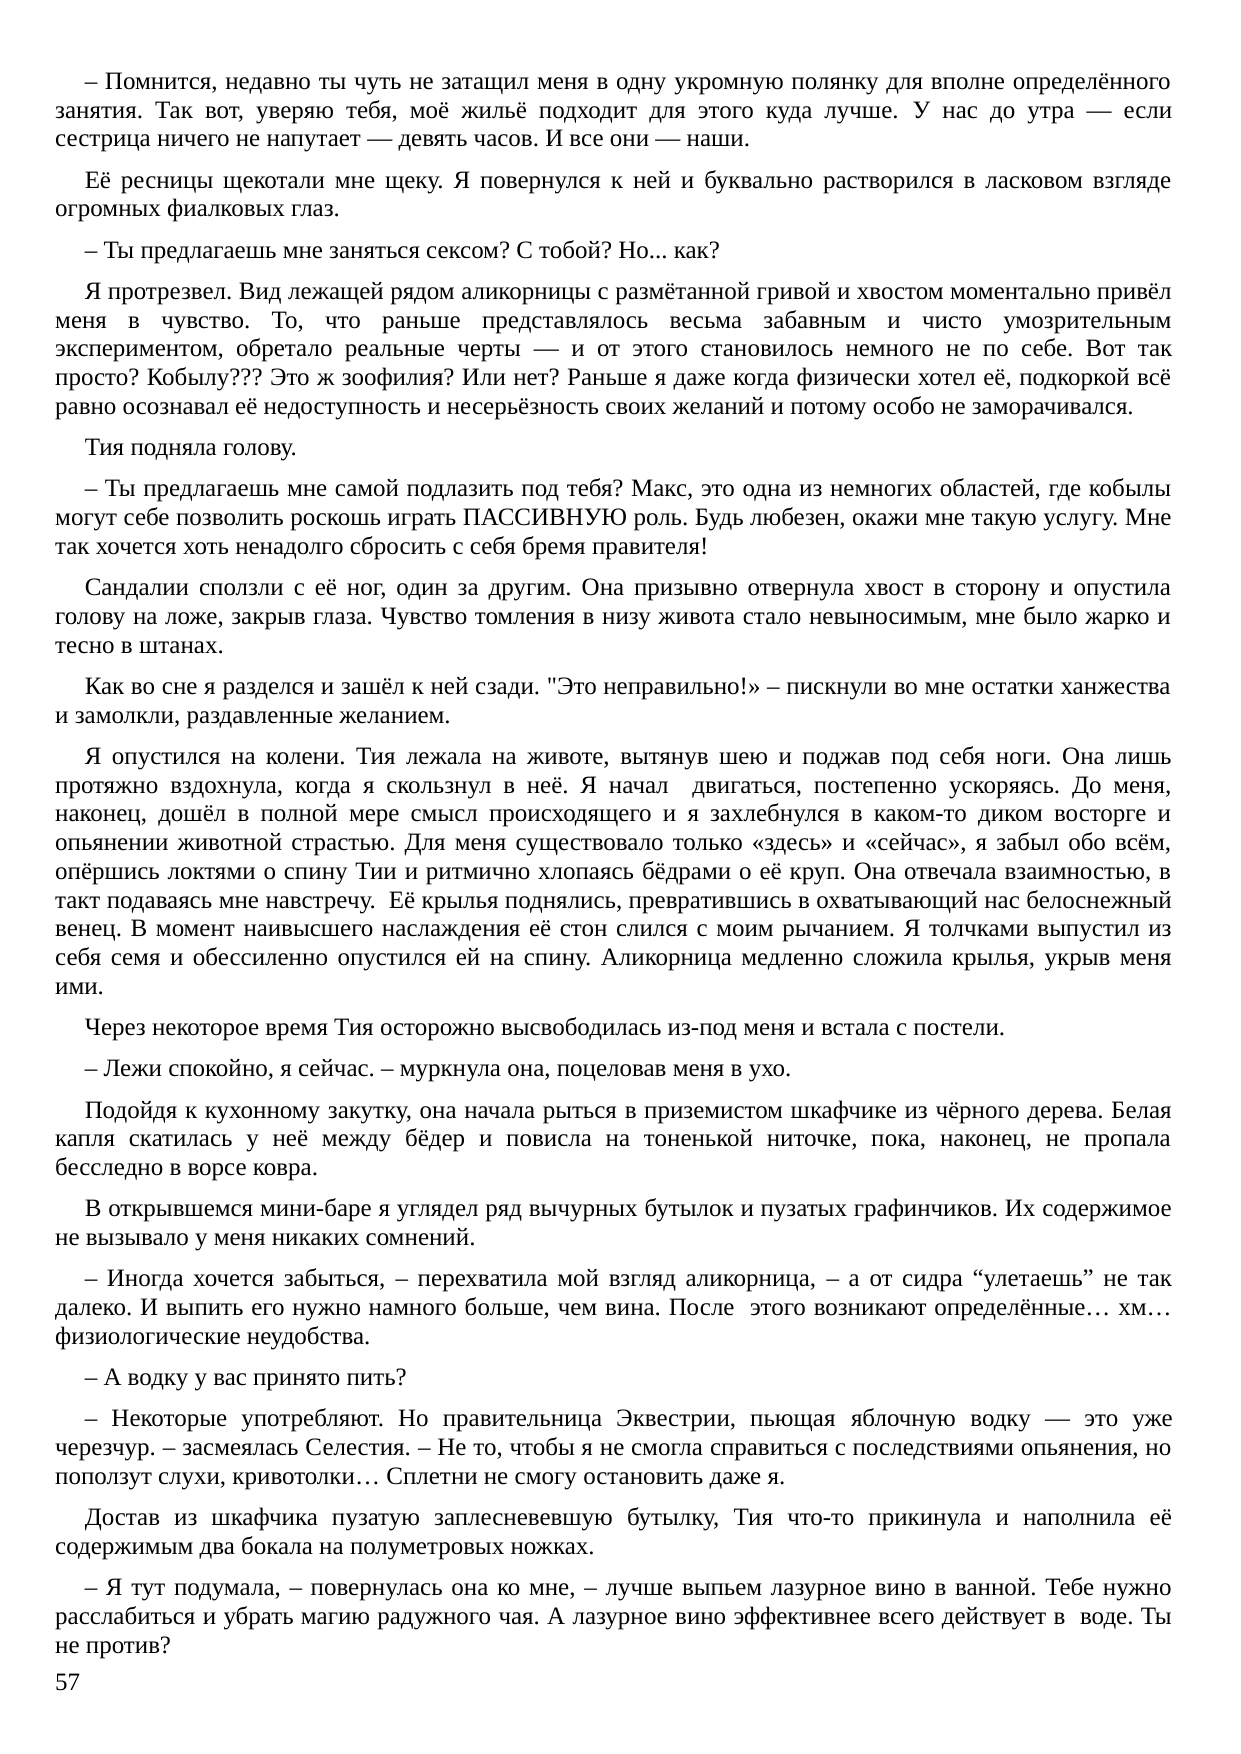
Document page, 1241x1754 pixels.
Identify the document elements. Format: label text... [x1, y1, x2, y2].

text – Иногда хочется забыться, – перехватила мой взгляд аликорница, – а от сидра “улетаешь” не так далеко. И выпить его нужно намного больше, чем вина. После этого возникают определённые… хм… физиологические неудобства. [55, 1263, 1173, 1350]
text – Я тут подумала, – повернулась она ко мне, – лучше выпьем лазурное вино в ванной. Тебе нужно расслабиться и убрать магию радужного чая. А лазурное вино эффективнее всего действует в воде. Ты не против? [55, 1572, 1173, 1658]
text В открывшемся мини-баре я углядел ряд вычурных бутылок и пузатых графинчиков. Их содержимое не вызывало у меня никаких сомнений. [55, 1193, 1173, 1251]
text Через некоторое время Тия осторожно высвободилась из-под меня и встала с постели. [55, 1012, 1173, 1041]
text Подойдя к кухонному закутку, она начала рыться в приземистом шкафчике из чёрного дерева. Белая капля скатилась у неё между бёдер и повисла на тоненькой ниточке, пока, наконец, не пропала бесследно в ворсе ковра. [55, 1095, 1173, 1181]
text Я протрезвел. Вид лежащей рядом аликорницы с размётанной гривой и хвостом моментально привёл меня в чувство. То, что раньше представлялось весьма забавным и чисто умозрительным экспериментом, обретало реальные черты — и от этого становилось немного не по себе. Вот так просто? Кобылу??? Это ж зоофилия? Или нет? Раньше я даже когда физически хотел её, подкоркой всё равно осознавал её недоступность и несерьёзность своих желаний и потому особо не заморачивался. [55, 276, 1173, 420]
text – Некоторые употребляют. Но правительница Эквестрии, пьющая яблочную водку — это уже черезчур. – засмеялась Селестия. – Не то, чтобы я не смогла справиться с последствиями опьянения, но поползут слухи, кривотолки… Сплетни не смогу остановить даже я. [55, 1403, 1173, 1490]
text Я опустился на колени. Тия лежала на животе, вытянув шею и поджав под себя ноги. Она лишь протяжно вздохнула, когда я скользнул в неё. Я начал двигаться, постепенно ускоряясь. До меня, наконец, дошёл в полной мере смысл происходящего и я захлебнулся в каком-то диком восторге и опьянении животной страстью. Для меня существовало только «здесь» и «сейчас», я забыл обо всём, опёршись локтями о спину Тии и ритмично хлопаясь бёдрами о её круп. Она отвечала взаимностью, в такт подаваясь мне навстречу. Её крылья поднялись, превратившись в охватывающий нас белоснежный венец. В момент наивысшего наслаждения её стон слился с моим рычанием. Я толчками выпустил из себя семя и обессиленно опустился ей на спину. Аликорница медленно сложила крылья, укрыв меня ими. [55, 741, 1173, 1000]
text – А водку у вас принято пить? [55, 1362, 1173, 1391]
text Сандалии сползли с её ног, один за другим. Она призывно отвернула хвост в сторону и опустила голову на ложе, закрыв глаза. Чувство томления в низу живота стало невыносимым, мне было жарко и тесно в штанах. [55, 572, 1173, 658]
text Достав из шкафчика пузатую заплесневевшую бутылку, Тия что-то прикинула и наполнила её содержимым два бокала на полуметровых ножках. [55, 1502, 1173, 1560]
text Тия подняла голову. [55, 432, 1173, 461]
text Как во сне я разделся и зашёл к ней сзади. "Это неправильно!» – пискнули во мне остатки ханжества и замолкли, раздавленные желанием. [55, 671, 1173, 728]
text – Ты предлагаешь мне самой подлазить под тебя? Макс, это одна из немногих областей, где кобылы могут себе позволить роскошь играть ПАССИВНУЮ роль. Будь любезен, окажи мне такую услугу. Мне так хочется хоть ненадолго сбросить с себя бремя правителя! [55, 473, 1173, 560]
text – Помнится, недавно ты чуть не затащил меня в одну укромную полянку для вполне определённого занятия. Так вот, уверяю тебя, моё жильё подходит для этого куда лучше. У нас до утра — если сестрица ничего не напутает — девять часов. И все они — наши. [55, 66, 1173, 152]
text – Ты предлагаешь мне заняться сексом? С тобой? Но... как? [55, 235, 1173, 263]
text Её ресницы щекотали мне щеку. Я повернулся к ней и буквально растворился в ласковом взгляде огромных фиалковых глаз. [55, 165, 1173, 222]
text – Лежи спокойно, я сейчас. – муркнула она, поцеловав меня в ухо. [55, 1053, 1173, 1082]
